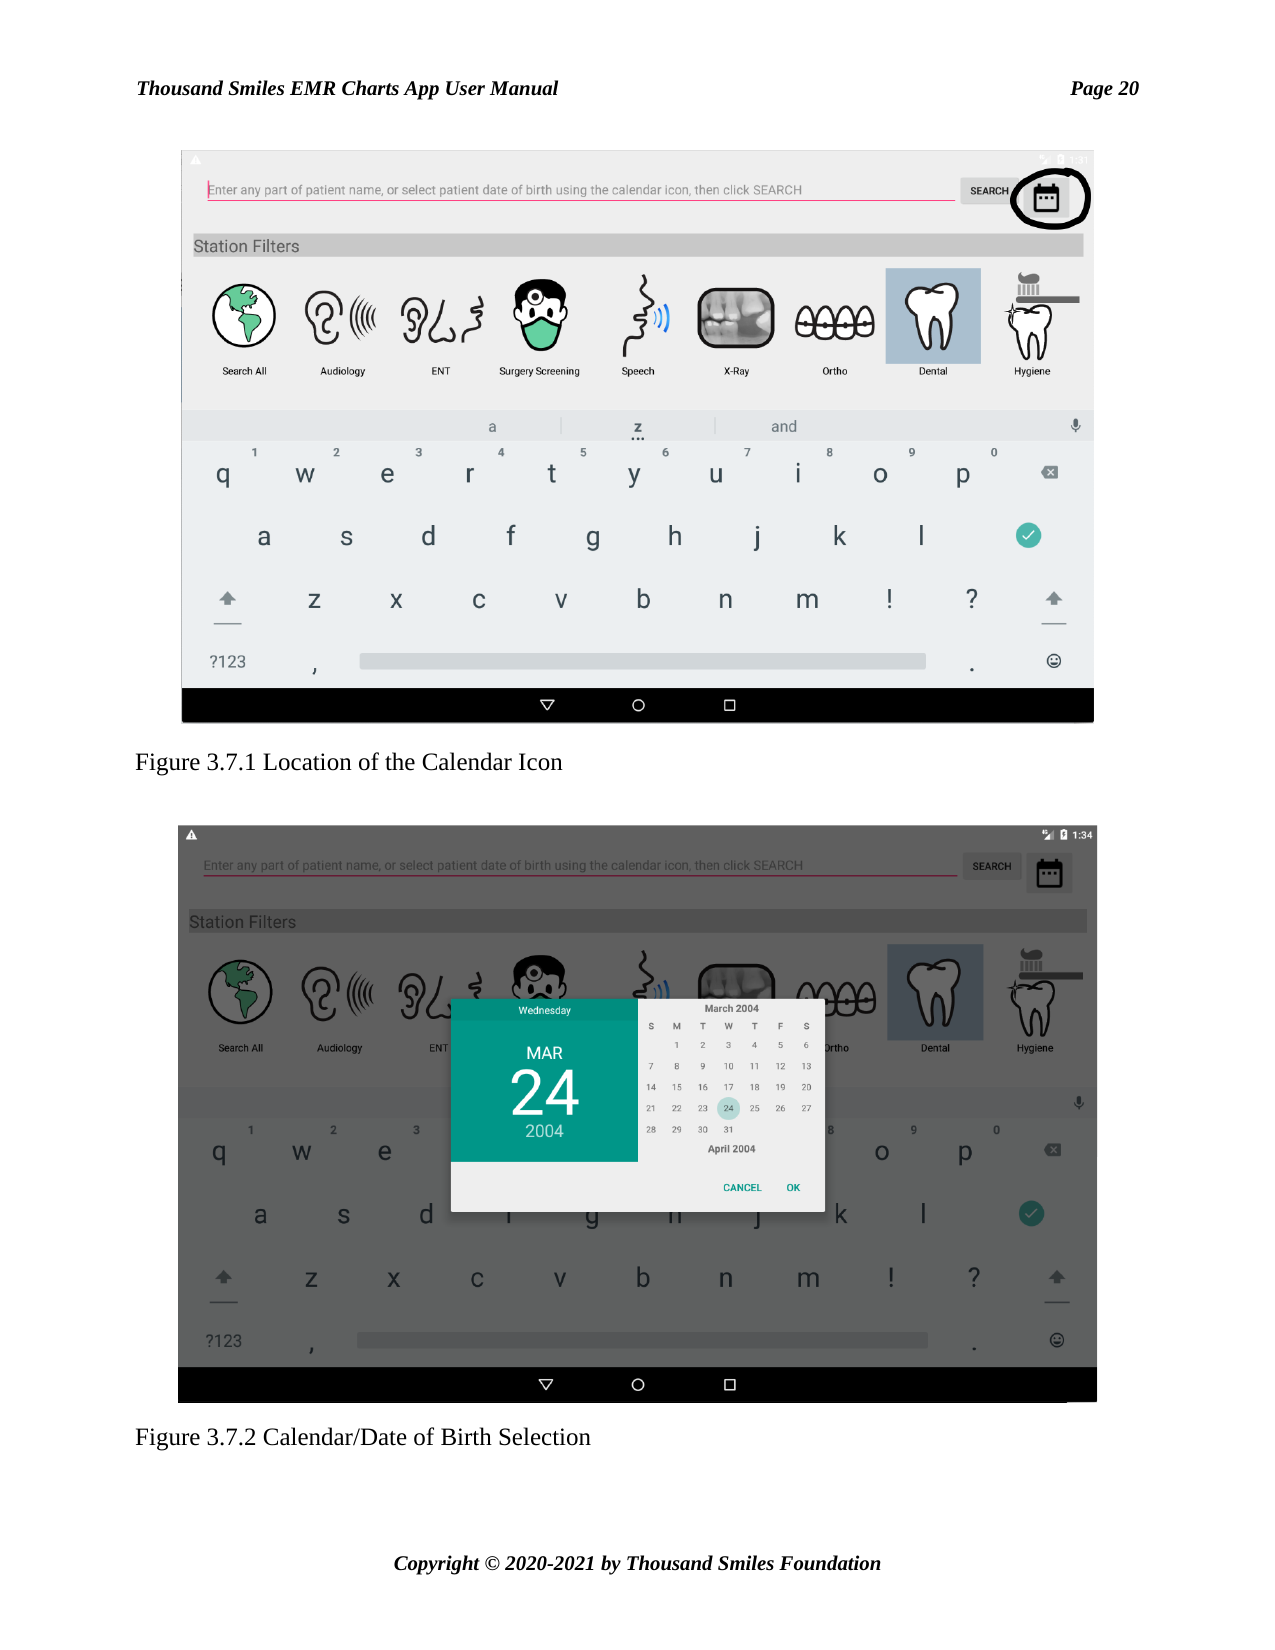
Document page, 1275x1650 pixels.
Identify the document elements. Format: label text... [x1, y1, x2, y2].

text Figure 3.7.2 Calendar/Date of Birth Selection [135, 1425, 1140, 1450]
text Figure 3.7.1 Location of the Calendar Icon [135, 750, 1140, 775]
picture [178, 825, 1098, 1403]
picture [181, 150, 1094, 724]
